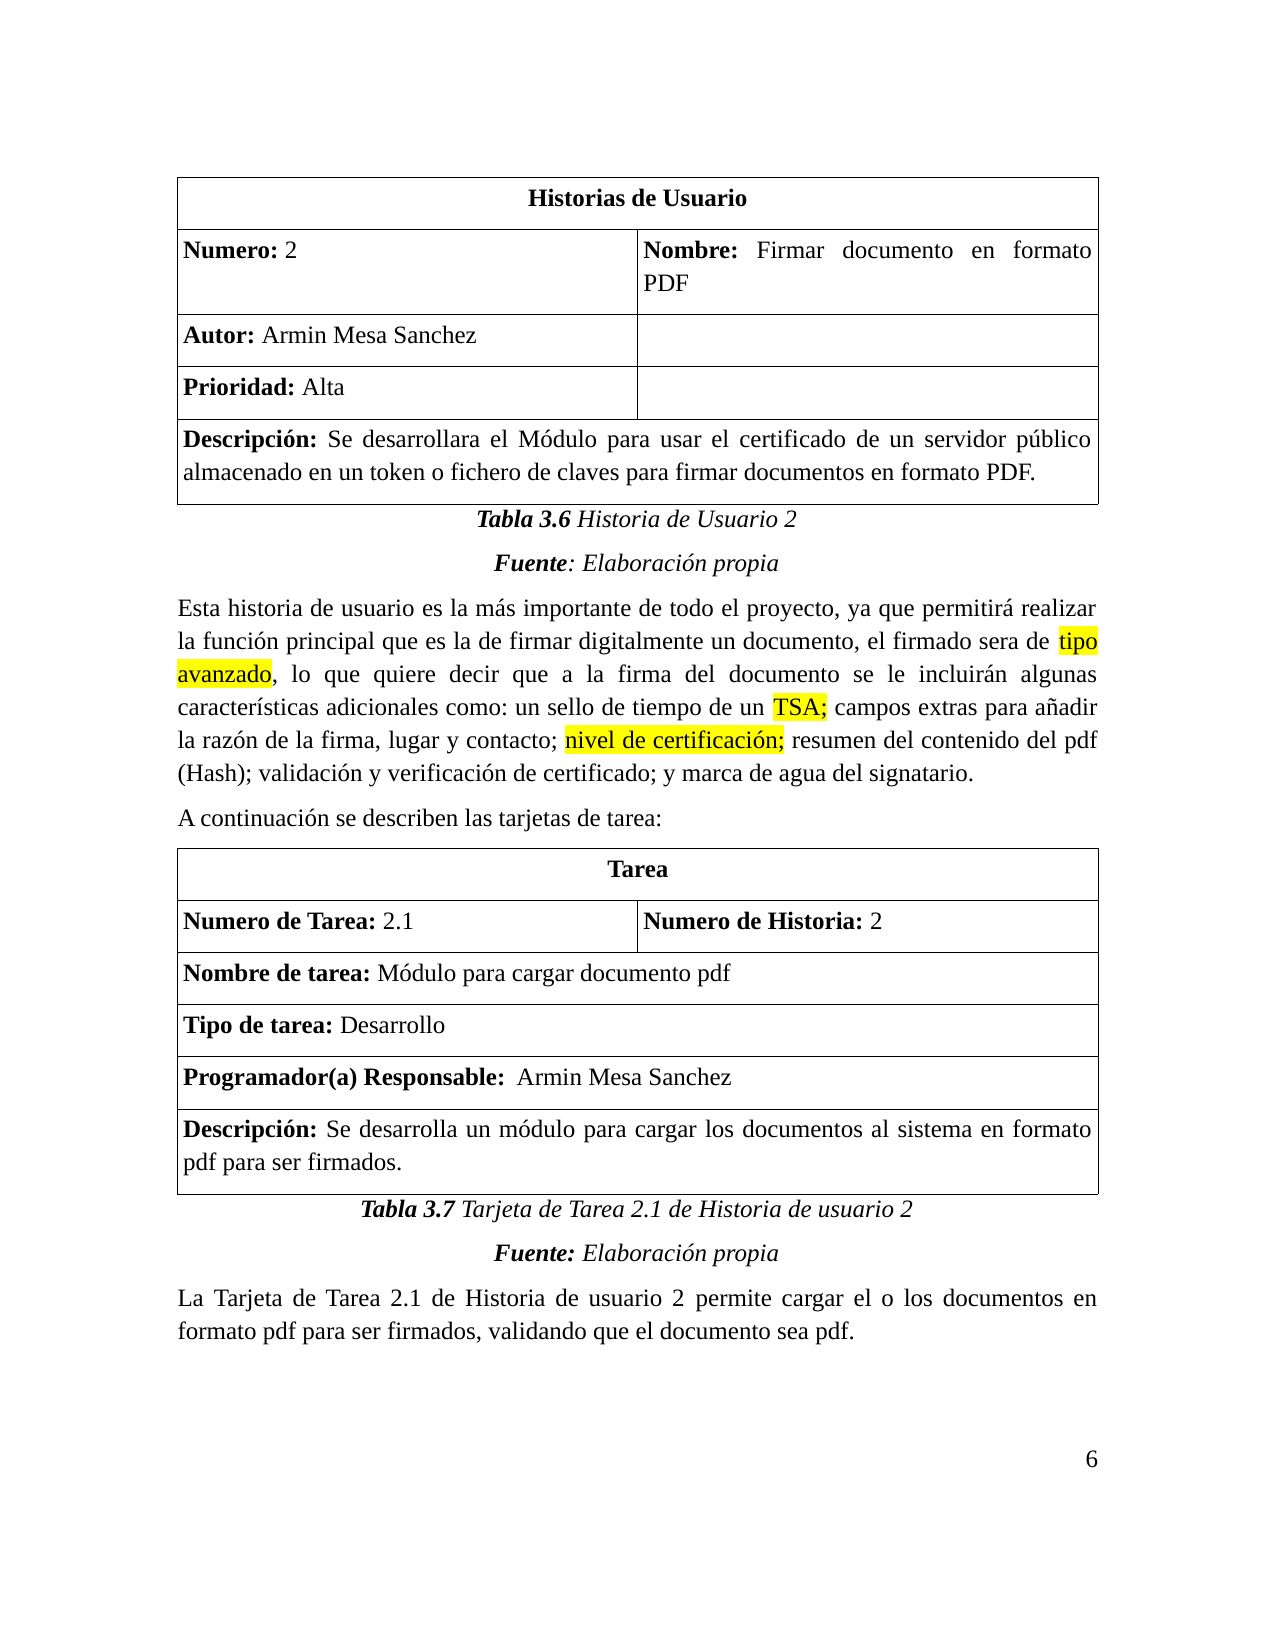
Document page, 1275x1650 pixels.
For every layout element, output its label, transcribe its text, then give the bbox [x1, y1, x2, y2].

table_cell Numero de Historia: 2 [638, 901, 1098, 952]
table_cell Descripción: Se desarrollara el Módulo para usar el certificado de un servidor público almacenado en un token o fichero de claves para firmar documentos en formato PDF. [178, 420, 1098, 504]
table_cell Programador(a) Responsable: Armin Mesa Sanchez [178, 1057, 1098, 1108]
table_cell Numero de Tarea: 2.1 [178, 901, 637, 952]
table_cell Nombre: Firmar documento en formato PDF [638, 230, 1098, 314]
text Esta historia de usuario es la más importante de todo el proyecto, ya que permitirá realizar la función principal que es la de firmar digitalmente un documento, el firmado sera de tipo avanzado, lo que quiere decir que a la firma del documento se le incluirán algunas características adicionales como: un sello de tiempo de un TSA; campos extras para añadir la razón de la firma, lugar y contacto; nivel de certificación; resumen del contenido del pdf (Hash); validación y verificación de certificado; y marca de agua del signatario. [177, 593, 1098, 787]
table_header Tarea [178, 849, 1098, 900]
table_cell [638, 367, 1098, 418]
table_cell Prioridad: Alta [178, 367, 637, 418]
text Fuente: Elaboración propia [177, 548, 1098, 577]
text La Tarjeta de Tarea 2.1 de Historia de usuario 2 permite cargar el o los documentos en formato pdf para ser firmados, validando que el documento sea pdf. [177, 1283, 1098, 1345]
table_cell Nombre de tarea: Módulo para cargar documento pdf [178, 953, 1098, 1004]
table_header Historias de Usuario [178, 178, 1098, 229]
text Tabla 3.7 Tarjeta de Tarea 2.1 de Historia de usuario 2 [177, 1195, 1098, 1222]
table_cell Autor: Armin Mesa Sanchez [178, 315, 637, 366]
table_cell Tipo de tarea: Desarrollo [178, 1005, 1098, 1056]
table_cell [638, 315, 1098, 366]
text Fuente: Elaboración propia [177, 1238, 1098, 1267]
table_cell Descripción: Se desarrolla un módulo para cargar los documentos al sistema en formato pdf para ser firmados. [178, 1110, 1098, 1193]
text A continuación se describen las tarjetas de tarea: [177, 803, 1098, 832]
text Tabla 3.6 Historia de Usuario 2 [177, 505, 1098, 532]
table_cell Numero: 2 [178, 230, 637, 314]
